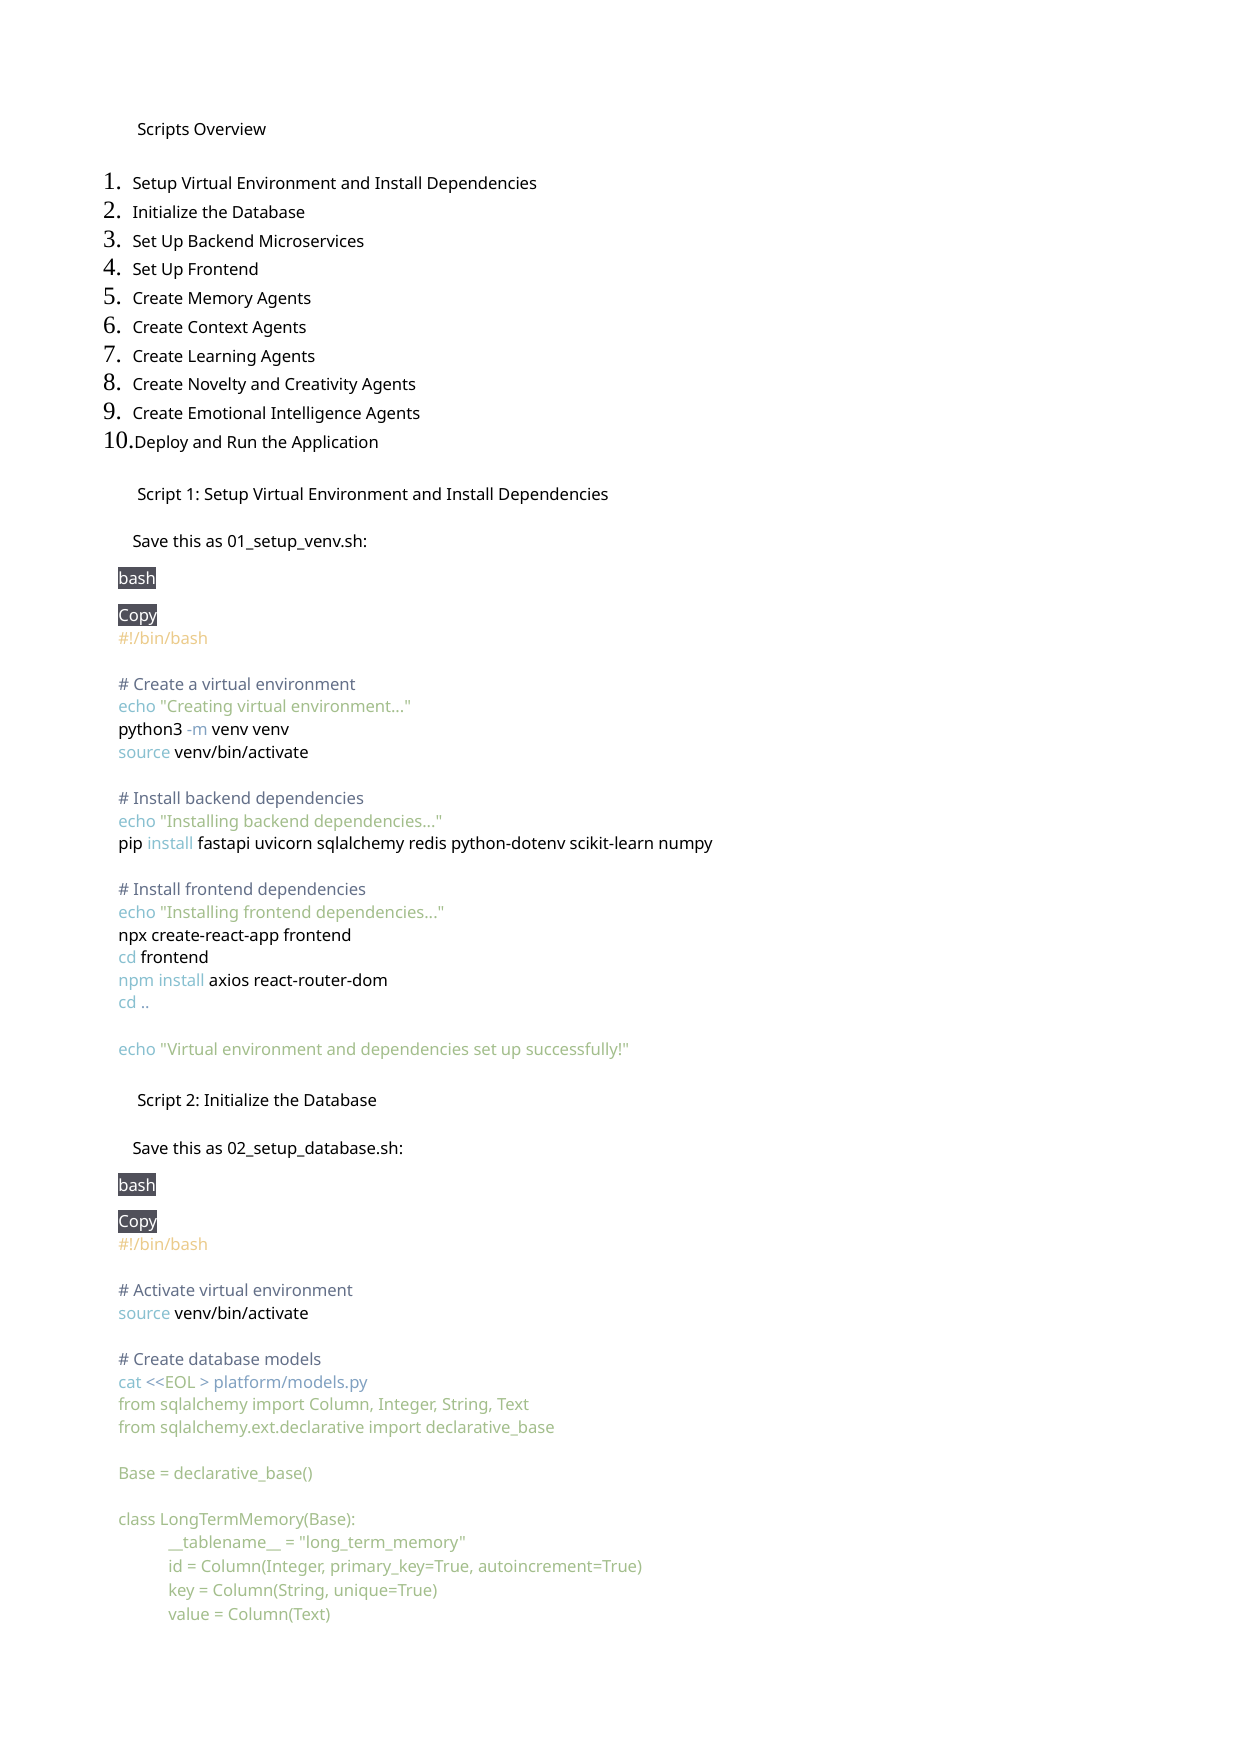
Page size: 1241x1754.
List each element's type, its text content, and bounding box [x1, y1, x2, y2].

list Create Emotional Intelligence Agents [118, 396, 1122, 425]
text #!/bin/bash [118, 626, 1122, 649]
text Base = declarative_base() [118, 1462, 1122, 1484]
subtitle Script 2: Initialize the Database [137, 1088, 1122, 1111]
text key = Column(String, unique=True) [118, 1579, 1122, 1603]
list Set Up Backend Microservices [118, 224, 1122, 252]
text npm install axios react-router-dom [118, 968, 1122, 991]
text # Create database models [118, 1348, 1122, 1370]
text source venv/bin/activate [118, 740, 1122, 763]
text class LongTermMemory(Base): [118, 1508, 1122, 1531]
text Copy [118, 604, 1122, 626]
text Save this as 02_setup_database.sh: [132, 1137, 1122, 1159]
text # Install backend dependencies [118, 787, 1122, 809]
text # Activate virtual environment [118, 1279, 1122, 1302]
text bash [118, 567, 1122, 589]
list Create Learning Agents [118, 339, 1122, 367]
text echo "Creating virtual environment..." [118, 695, 1122, 718]
text cd frontend [118, 946, 1122, 968]
text echo "Virtual environment and dependencies set up successfully!" [118, 1037, 1122, 1060]
subtitle Scripts Overview [137, 118, 1122, 141]
text from sqlalchemy import Column, Integer, String, Text [118, 1393, 1122, 1416]
text cat <<EOL > platform/models.py [118, 1370, 1122, 1393]
text from sqlalchemy.ext.declarative import declarative_base [118, 1416, 1122, 1438]
text source venv/bin/activate [118, 1302, 1122, 1324]
text echo "Installing frontend dependencies..." [118, 901, 1122, 923]
text id = Column(Integer, primary_key=True, autoincrement=True) [118, 1555, 1122, 1579]
text echo "Installing backend dependencies..." [118, 809, 1122, 832]
text cd .. [118, 991, 1122, 1014]
list Setup Virtual Environment and Install Dependencies [118, 166, 1122, 195]
text # Install frontend dependencies [118, 878, 1122, 901]
subtitle Script 1: Setup Virtual Environment and Install Dependencies [137, 482, 1122, 505]
text # Create a virtual environment [118, 673, 1122, 695]
list Create Context Agents [118, 310, 1122, 339]
list Deploy and Run the Application [118, 425, 1122, 454]
text npx create-react-app frontend [118, 923, 1122, 946]
text #!/bin/bash [118, 1233, 1122, 1255]
text Save this as 01_setup_venv.sh: [132, 530, 1122, 553]
list Create Memory Agents [118, 281, 1122, 310]
list Create Novelty and Creativity Agents [118, 367, 1122, 396]
text python3 -m venv venv [118, 718, 1122, 740]
text Copy [118, 1210, 1122, 1233]
text bash [118, 1173, 1122, 1196]
text pip install fastapi uvicorn sqlalchemy redis python-dotenv scikit-learn numpy [118, 832, 1122, 854]
list Initialize the Database [118, 195, 1122, 224]
list Set Up Frontend [118, 252, 1122, 281]
text value = Column(Text) [118, 1603, 1122, 1627]
text __tablename__ = "long_term_memory" [118, 1531, 1122, 1555]
